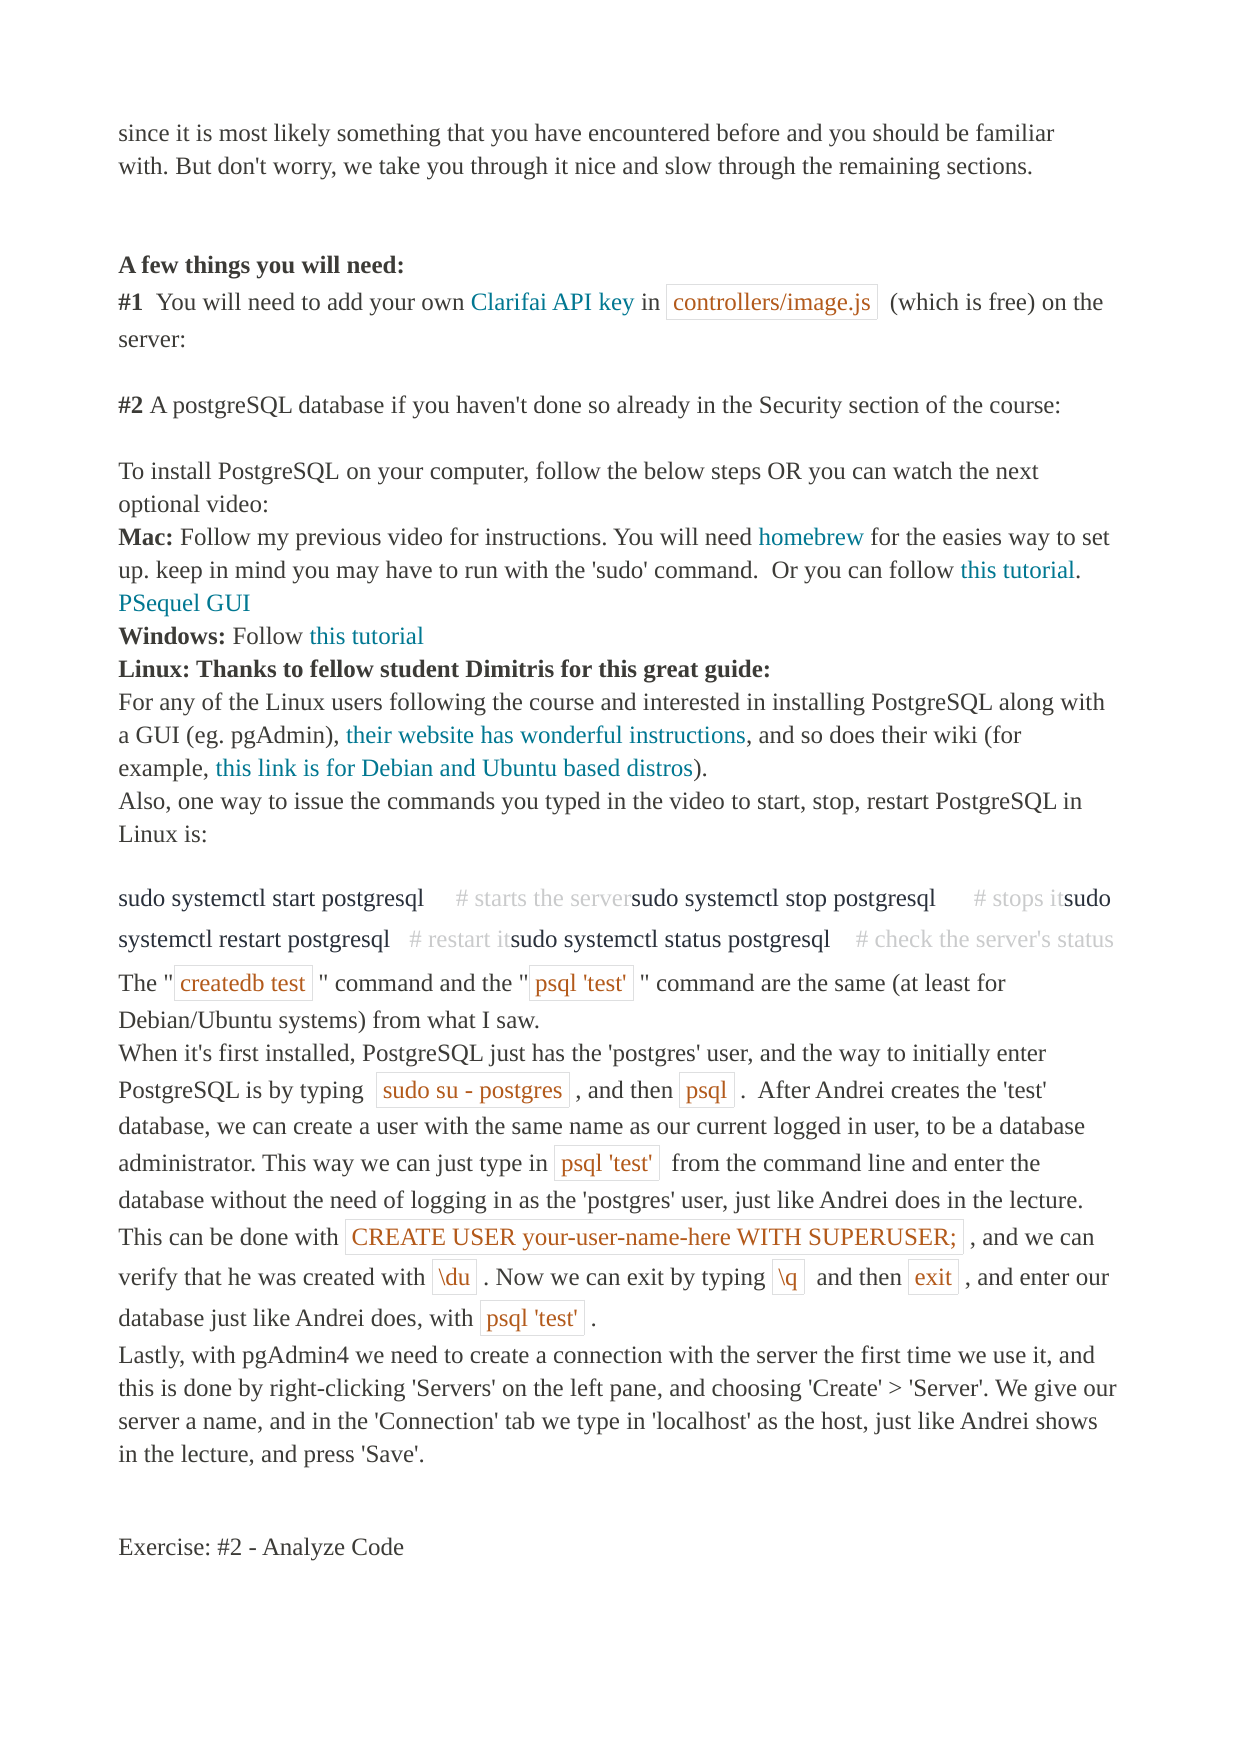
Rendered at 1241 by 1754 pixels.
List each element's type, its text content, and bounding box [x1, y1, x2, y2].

text PSequel GUI [118, 588, 1122, 617]
text Also, one way to issue the commands you typed in the video to start, stop, restart PostgreSQL in Linux is: [118, 786, 1122, 848]
text The "createdb test " command and the "psql 'test' " command are the same (at least for Debian/Ubuntu systems) from what I saw. [118, 965, 1122, 1033]
text Windows: Follow this tutorial [118, 621, 1122, 649]
text sudo systemctl start postgresql # starts the serversudo systemctl stop postgresql # stops itsudo systemctl restart postgresql # restart itsudo systemctl status postgresql # check the server's status [118, 883, 1122, 953]
text When it's first installed, PostgreSQL just has the 'postgres' user, and the way to initially enter PostgreSQL is by typing sudo su - postgres , and then psql . After Andrei creates the 'test' database, we can create a user with the same name as our current logged in user, to be a database administrator. This way we can just type in psql 'test' from the command line and enter the database without the need of logging in as the 'postgres' user, just like Andrei does in the lecture. This can be done with CREATE USER your-user-name-here WITH SUPERUSER; , and we can verify that he was created with \du . Now we can exit by typing \q and then exit , and enter our database just like Andrei does, with psql 'test' . [118, 1038, 1122, 1335]
text For any of the Linux users following the course and interested in installing PostgreSQL along with a GUI (eg. pgAdmin), their website has wonderful instructions, and so does their wiki (for example, this link is for Debian and Ubuntu based distros). [118, 687, 1122, 782]
text Lastly, with pgAdmin4 we need to create a connection with the server the first time we use it, and this is done by right-clicking 'Servers' on the left pane, and choosing 'Create' > 'Server'. We give our server a name, and in the 'Connection' tab we type in 'localhost' as the host, just like Andrei shows in the lecture, and press 'Save'. [118, 1340, 1122, 1468]
text Exercise: #2 - Analyze Code [118, 1532, 1122, 1561]
text Mac: Follow my previous video for instructions. You will need homebrew for the easies way to set up. keep in mind you may have to run with the 'sudo' command. Or you can follow this tutorial. [118, 522, 1122, 583]
text since it is most likely something that you have encountered before and you should be familiar with. But don't worry, we take you through it nice and slow through the remaining sections. A few things you will need: #1 You will need to add your own Clarifai API key in controllers/image.js (which is free) on the server: #2 A postgreSQL database if you haven't done so already in the Security section of the course: To install PostgreSQL on your computer, follow the below steps OR you can watch the next optional video: [118, 118, 1122, 517]
text Linux: Thanks to fellow student Dimitris for this great guide: [118, 654, 1122, 683]
